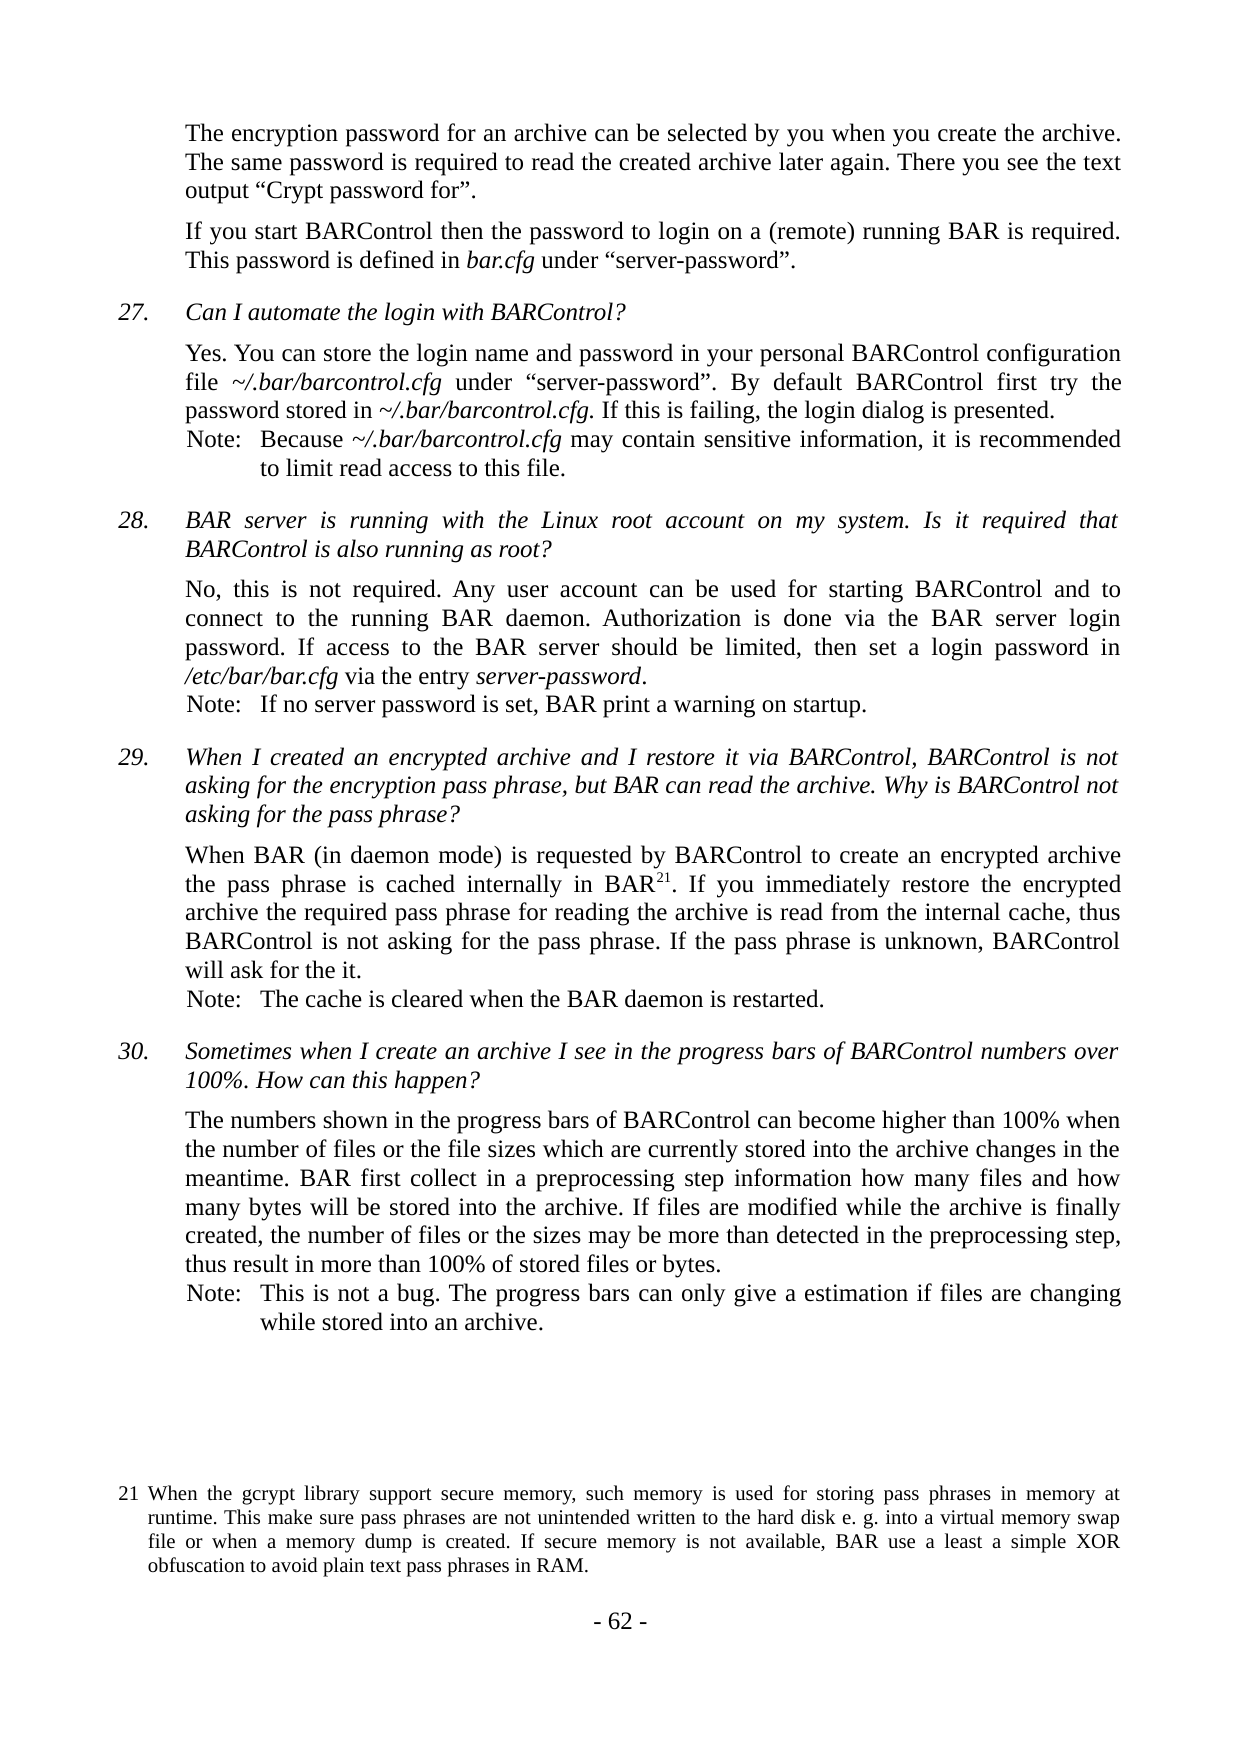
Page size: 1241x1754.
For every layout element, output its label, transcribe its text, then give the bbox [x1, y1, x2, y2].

list BAR server is running with the Linux root account on my system. Is it required that BARControl is also running as root? [118, 505, 1122, 563]
text Yes. You can store the login name and password in your personal BARControl configuration file ~/.bar/barcontrol.cfg under “server-password”. By default BARControl first try the password stored in ~/.bar/barcontrol.cfg. If this is failing, the login dialog is presented. [185, 338, 1122, 424]
list Sometimes when I create an archive I see in the progress bars of BARControl numbers over 100%. How can this happen? [118, 1036, 1122, 1093]
list Can I automate the login with BARControl? [118, 297, 1122, 326]
text The encryption password for an archive can be selected by you when you create the archive. The same password is required to read the created archive later again. There you see the text output “Crypt password for”. [185, 118, 1122, 204]
text When the gcrypt library support secure memory, such memory is used for storing pass phrases in memory at runtime. This make sure pass phrases are not unintended written to the hard disk e. g. into a virtual memory swap file or when a memory dump is created. If secure memory is not available, BAR use a least a simple XOR obfuscation to avoid plain text pass phrases in RAM. [118, 1481, 1122, 1577]
text Note: The cache is cleared when the BAR daemon is restarted. [186, 984, 1122, 1012]
text When BAR (in daemon mode) is requested by BARControl to create an encrypted archive the pass phrase is cached internally in BAR. If you immediately restore the encrypted archive the required pass phrase for reading the archive is read from the internal cache, thus BARControl is not asking for the pass phrase. If the pass phrase is unknown, BARControl will ask for the it. [185, 840, 1122, 984]
text Note: This is not a bug. The progress bars can only give a estimation if files are changing while stored into an archive. [186, 1278, 1122, 1335]
text The numbers shown in the progress bars of BARControl can become higher than 100% when the number of files or the file sizes which are currently stored into the archive changes in the meantime. BAR first collect in a preprocessing step information how many files and how many bytes will be stored into the archive. If files are modified while the archive is finally created, the number of files or the sizes may be more than detected in the preprocessing step, thus result in more than 100% of stored files or bytes. [185, 1105, 1122, 1278]
text Note: Because ~/.bar/barcontrol.cfg may contain sensitive information, it is recommended to limit read access to this file. [186, 424, 1122, 482]
text If you start BARControl then the password to login on a (remote) running BAR is required. This password is defined in bar.cfg under “server-password”. [185, 216, 1122, 274]
list When I created an encrypted archive and I restore it via BARControl, BARControl is not asking for the encryption pass phrase, but BAR can read the archive. Why is BARControl not asking for the pass phrase? [118, 742, 1122, 828]
text Note: If no server password is set, BAR print a warning on startup. [186, 689, 1122, 718]
text No, this is not required. Any user account can be used for starting BARControl and to connect to the running BAR daemon. Authorization is done via the BAR server login password. If access to the BAR server should be limited, then set a login password in /etc/bar/bar.cfg via the entry server-password. [185, 574, 1122, 689]
